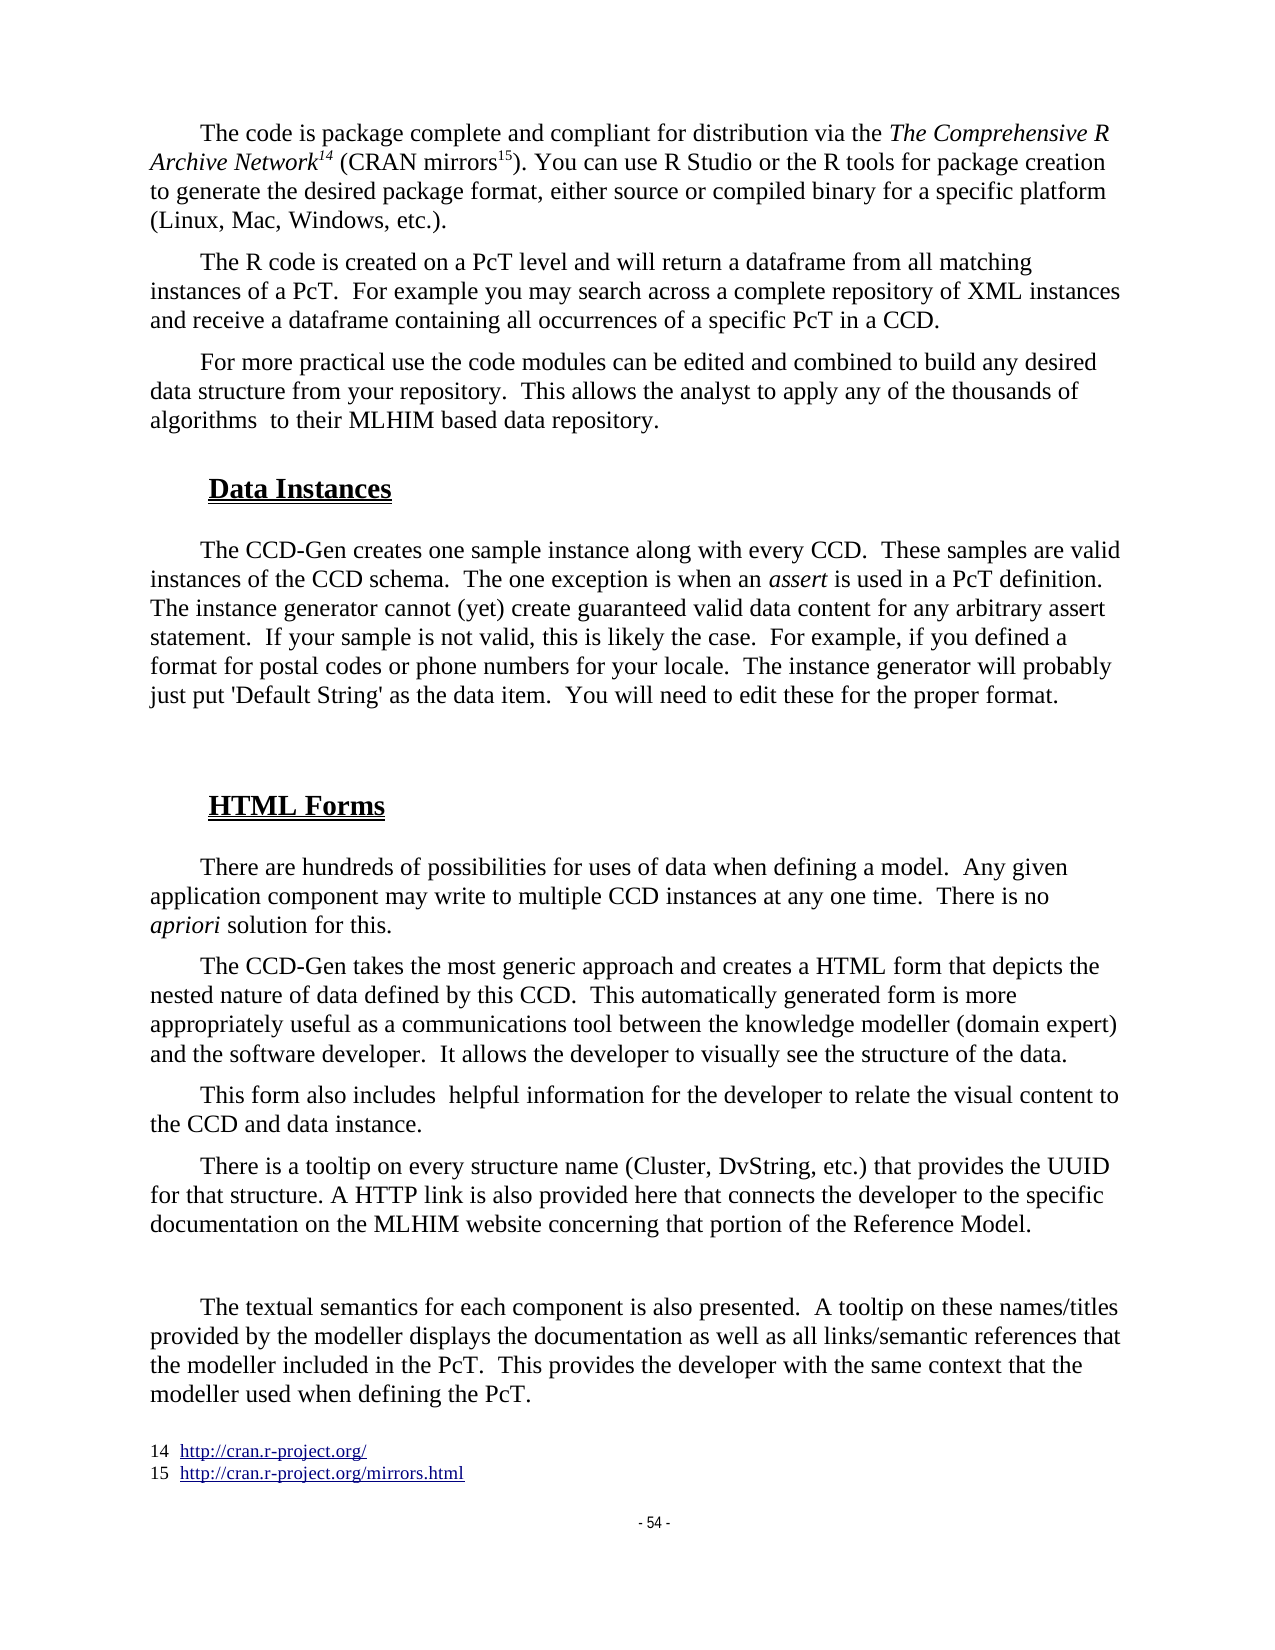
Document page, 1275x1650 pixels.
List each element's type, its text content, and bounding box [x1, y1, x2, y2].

text There are hundreds of possibilities for uses of data when defining a model. Any given application component may write to multiple CCD instances at any one time. There is no apriori solution for this. [150, 852, 1125, 939]
text This form also includes helpful information for the developer to relate the visual content to the CCD and data instance. [150, 1080, 1125, 1138]
text The code is package complete and compliant for distribution via the The Comprehensive R Archive Network (CRAN mirrors). You can use R Studio or the R tools for package creation to generate the desired package format, either source or compiled binary for a specific platform (Linux, Mac, Windows, etc.). [150, 118, 1125, 234]
subtitle Data Instances [150, 471, 1125, 504]
text The CCD-Gen creates one sample instance along with every CCD. These samples are valid instances of the CCD schema. The one exception is when an assert is used in a PcT definition. The instance generator cannot (yet) create guaranteed valid data content for any arbitrary assert statement. If your sample is not valid, this is likely the case. For example, if you defined a format for postal codes or phone numbers for your locale. The instance generator will probably just put 'Default String' as the data item. You will need to edit these for the proper format. [150, 535, 1125, 709]
text For more practical use the code modules can be edited and combined to build any desired data structure from your repository. This allows the analyst to apply any of the thousands of algorithms to their MLHIM based data repository. [150, 347, 1125, 434]
text There is a tooltip on every structure name (Cluster, DvString, etc.) that provides the UUID for that structure. A HTTP link is also provided here that connects the developer to the specific documentation on the MLHIM website concerning that portion of the Reference Model. [150, 1151, 1125, 1238]
text http://cran.r-project.org/ [150, 1439, 1125, 1461]
text The R code is created on a PcT level and will return a dataframe from all matching instances of a PcT. For example you may search across a complete repository of XML instances and receive a dataframe containing all occurrences of a specific PcT in a CCD. [150, 247, 1125, 334]
subtitle HTML Forms [150, 788, 1125, 821]
text The textual semantics for each component is also presented. A tooltip on these names/titles provided by the modeller displays the documentation as well as all links/semantic references that the modeller included in the PcT. This provides the developer with the same context that the modeller used when defining the PcT. [150, 1292, 1125, 1408]
text The CCD-Gen takes the most generic approach and creates a HTML form that depicts the nested nature of data defined by this CCD. This automatically generated form is more appropriately useful as a communications tool between the knowledge modeller (domain expert) and the software developer. It allows the developer to visually see the structure of the data. [150, 951, 1125, 1067]
text http://cran.r-project.org/mirrors.html [150, 1461, 1125, 1483]
